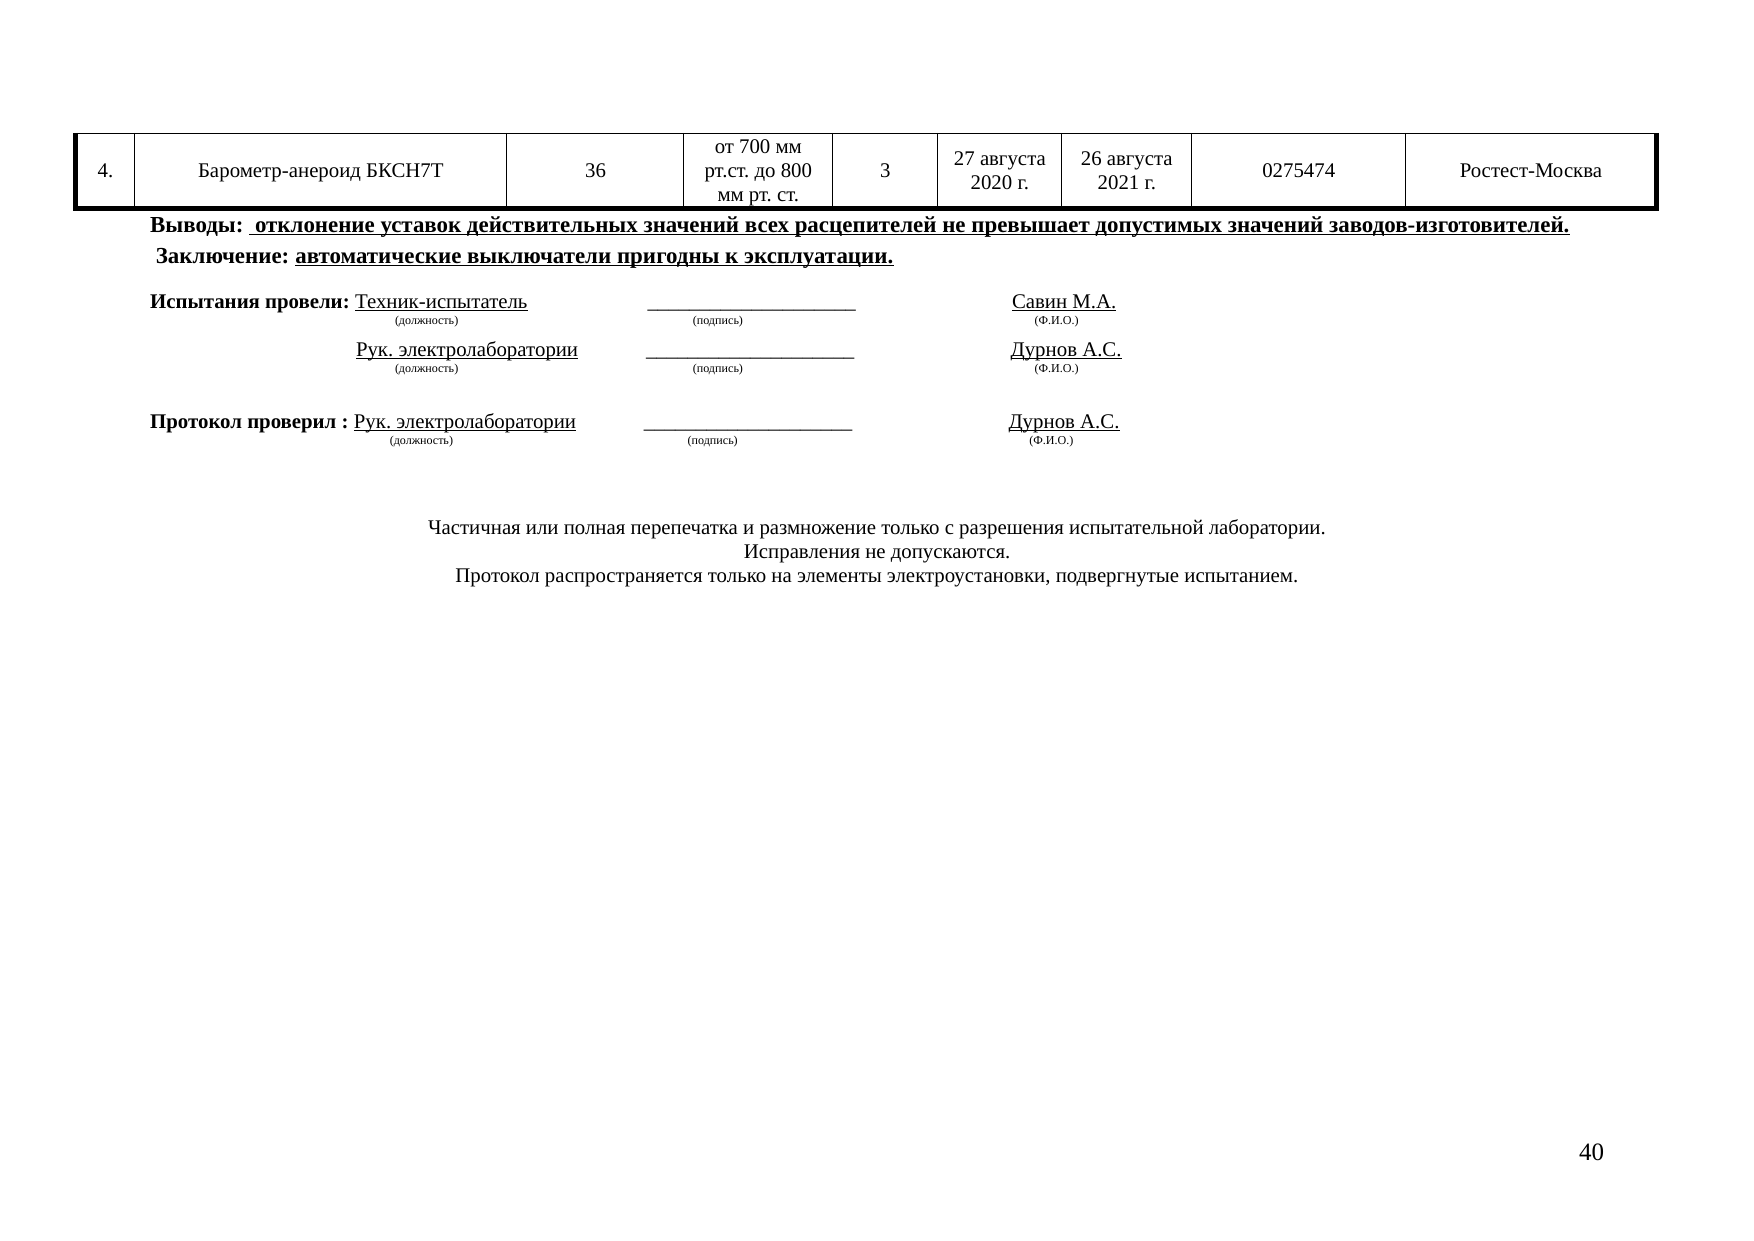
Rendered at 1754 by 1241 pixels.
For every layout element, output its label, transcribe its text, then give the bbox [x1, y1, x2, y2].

text Рук. электролаборатории ____________________ Дурнов А.С. [283, 337, 1604, 361]
table_cell 3 [833, 134, 937, 206]
table_cell 26 августа 2021 г. [1062, 134, 1191, 206]
table_cell 36 [507, 134, 683, 206]
text Испытания провели: Техник-испытатель ____________________ Савин М.А. [150, 289, 1604, 313]
text Протокол распространяется только на элементы электроустановки, подвергнутые испытанием. [150, 563, 1604, 587]
text (должность) (подпись) (Ф.И.О.) [150, 313, 1604, 337]
text Исправления не допускаются. [150, 539, 1604, 563]
text (должность) (подпись) (Ф.И.О.) [150, 433, 1604, 457]
text Протокол проверил : Рук. электролаборатории ____________________ Дурнов А.С. [150, 409, 1604, 433]
table_cell 0275474 [1192, 134, 1405, 206]
table_cell Барометр-анероид БКСН7Т [135, 134, 506, 206]
table_cell 4. [78, 134, 134, 206]
table_cell 27 августа 2020 г. [938, 134, 1061, 206]
text (должность) (подпись) (Ф.И.О.) [150, 361, 1604, 385]
table_cell от 700 мм рт.ст. до 800 мм рт. ст. [684, 134, 832, 206]
text Заключение: автоматические выключатели пригодны к эксплуатации. [150, 242, 1604, 269]
table_cell Ростест-Москва [1406, 134, 1654, 206]
text Выводы: отклонение уставок действительных значений всех расцепителей не превышает допустимых значений заводов-изготовителей. [150, 211, 1604, 237]
text Частичная или полная перепечатка и размножение только с разрешения испытательной лаборатории. [150, 515, 1604, 539]
